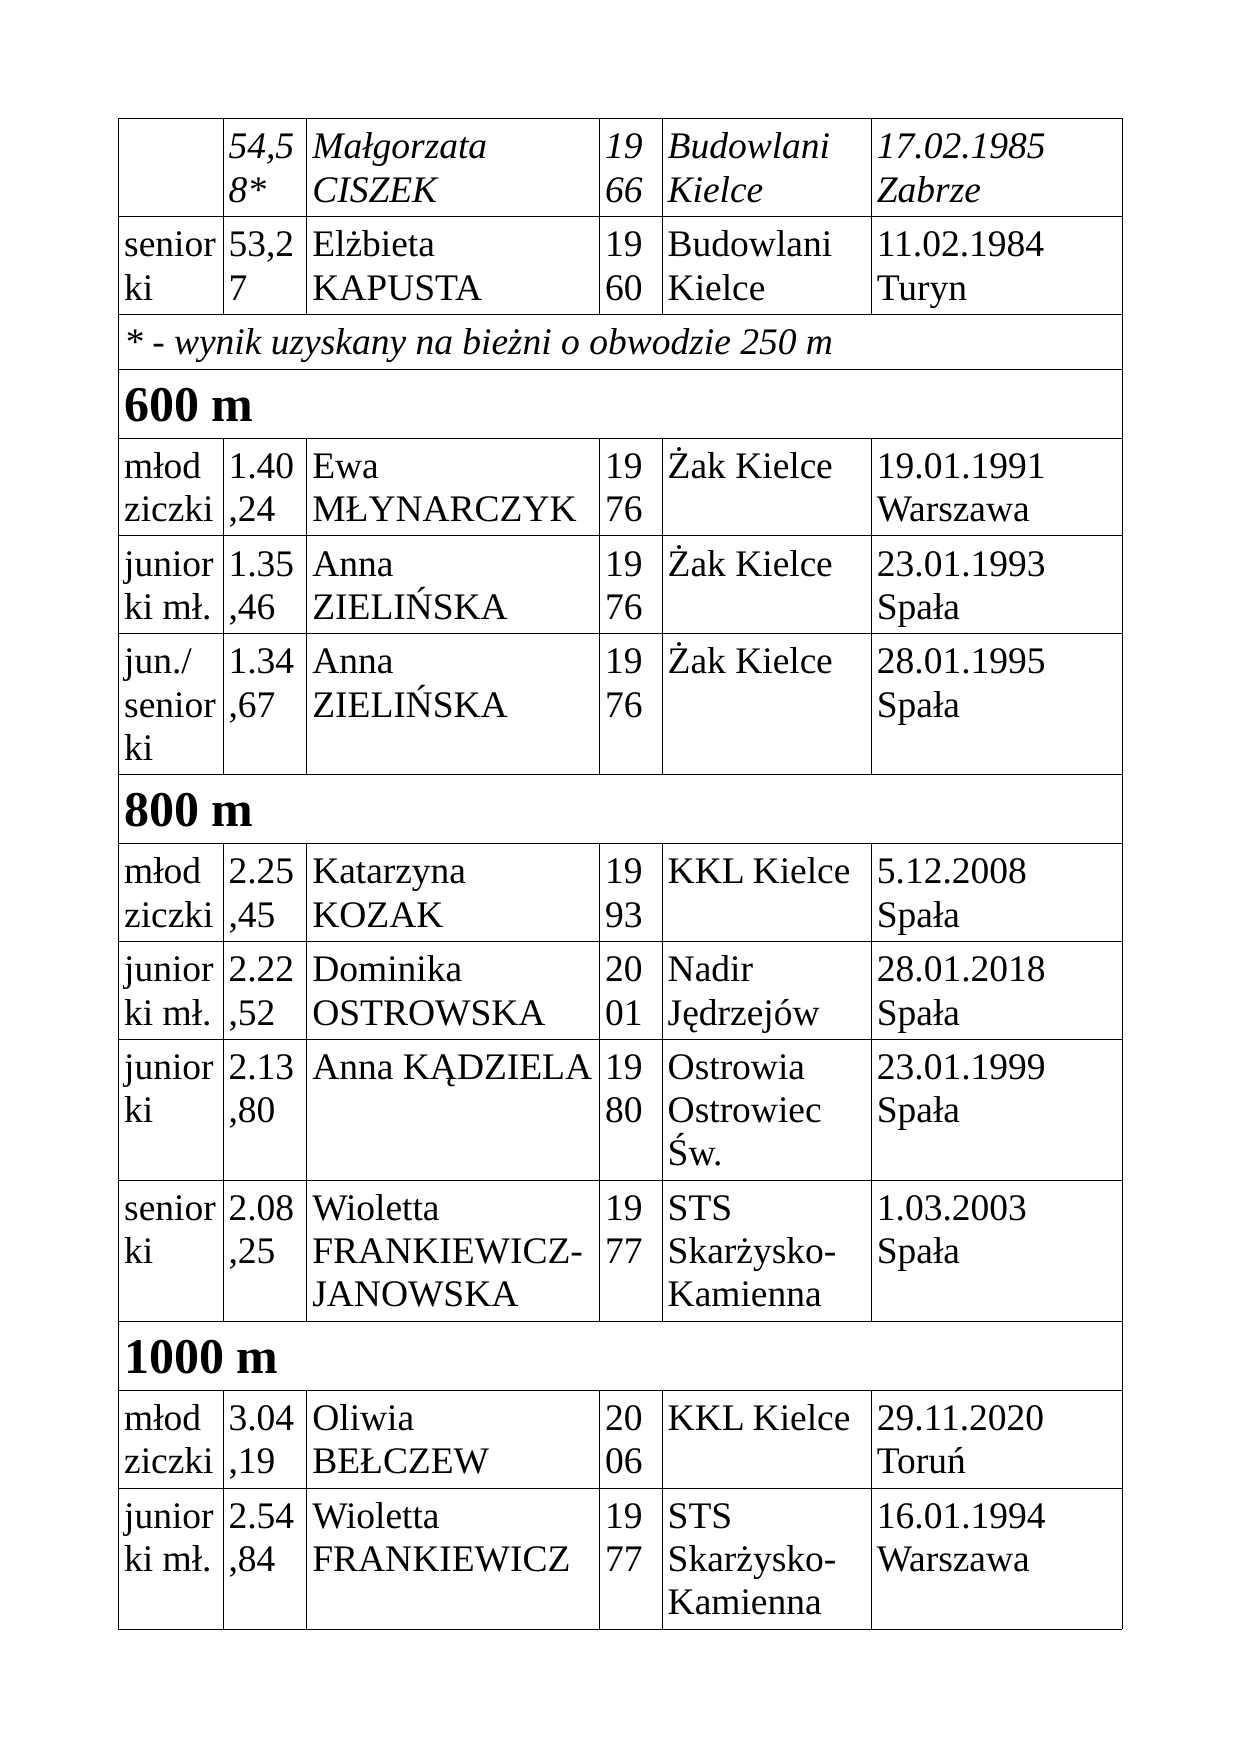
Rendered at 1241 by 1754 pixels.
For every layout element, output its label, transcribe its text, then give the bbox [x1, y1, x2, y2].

table_cell 1980 [600, 1040, 662, 1180]
table_cell młodziczki [119, 439, 223, 535]
table_cell STS Skarżysko-Kamienna [663, 1181, 871, 1321]
table_cell jun./seniorki [119, 634, 223, 774]
table_cell * - wynik uzyskany na bieżni o obwodzie 250 m [119, 315, 1122, 368]
table_cell 1960 [600, 217, 662, 314]
table_cell 2.08,25 [224, 1181, 306, 1321]
table_cell Nadir Jędrzejów [663, 942, 871, 1039]
table_cell 28.01.1995 Spała [872, 634, 1122, 774]
table_cell 1966 [600, 119, 662, 216]
table_cell 800 m [119, 775, 1122, 843]
table_cell 3.04,19 [224, 1391, 306, 1487]
table_cell 2.22,52 [224, 942, 306, 1039]
table_cell 23.01.1999 Spała [872, 1040, 1122, 1180]
table_cell 1976 [600, 439, 662, 535]
table_cell Wioletta FRANKIEWICZ-JANOWSKA [307, 1181, 599, 1321]
table_cell Budowlani Kielce [663, 217, 871, 314]
table_cell juniorki mł. [119, 942, 223, 1039]
table_cell 11.02.1984 Turyn [872, 217, 1122, 314]
table_cell 1976 [600, 536, 662, 633]
table_cell seniorki [119, 1181, 223, 1321]
table_cell Ewa MŁYNARCZYK [307, 439, 599, 535]
table_cell 2001 [600, 942, 662, 1039]
table_cell seniorki [119, 217, 223, 314]
table_cell KKL Kielce [663, 844, 871, 941]
table_cell 2006 [600, 1391, 662, 1487]
table_cell młodziczki [119, 1391, 223, 1487]
table_cell 1.40,24 [224, 439, 306, 535]
table_cell 1993 [600, 844, 662, 941]
table_cell Elżbieta KAPUSTA [307, 217, 599, 314]
table_cell młodziczki [119, 844, 223, 941]
table_cell 1.03.2003 Spała [872, 1181, 1122, 1321]
table_cell Oliwia BEŁCZEW [307, 1391, 599, 1487]
table_cell Anna ZIELIŃSKA [307, 536, 599, 633]
table_cell Żak Kielce [663, 634, 871, 774]
table_cell Żak Kielce [663, 536, 871, 633]
table_cell Małgorzata CISZEK [307, 119, 599, 216]
table_cell 16.01.1994 Warszawa [872, 1489, 1122, 1628]
table_cell 5.12.2008 Spała [872, 844, 1122, 941]
table_cell 29.11.2020 Toruń [872, 1391, 1122, 1487]
table_cell 1.34,67 [224, 634, 306, 774]
table_cell 1977 [600, 1181, 662, 1321]
table_cell 1000 m [119, 1322, 1122, 1390]
table_cell Anna KĄDZIELA [307, 1040, 599, 1180]
table_cell 28.01.2018 Spała [872, 942, 1122, 1039]
table_cell Wioletta FRANKIEWICZ [307, 1489, 599, 1628]
table_cell Budowlani Kielce [663, 119, 871, 216]
table_cell Żak Kielce [663, 439, 871, 535]
table_cell Katarzyna KOZAK [307, 844, 599, 941]
table_cell 600 m [119, 370, 1122, 437]
table_cell 54,58* [224, 119, 306, 216]
table_cell 1977 [600, 1489, 662, 1628]
table_cell KKL Kielce [663, 1391, 871, 1487]
table_cell 1.35,46 [224, 536, 306, 633]
table_cell 2.25,45 [224, 844, 306, 941]
table_cell Ostrowia Ostrowiec Św. [663, 1040, 871, 1180]
table_cell 23.01.1993 Spała [872, 536, 1122, 633]
table_cell Dominika OSTROWSKA [307, 942, 599, 1039]
table_cell juniorki mł. [119, 536, 223, 633]
table_cell juniorki [119, 1040, 223, 1180]
table_cell Anna ZIELIŃSKA [307, 634, 599, 774]
table_cell juniorki mł. [119, 1489, 223, 1628]
table_cell 19.01.1991 Warszawa [872, 439, 1122, 535]
table_cell 1976 [600, 634, 662, 774]
table_cell 2.13,80 [224, 1040, 306, 1180]
table_cell 17.02.1985 Zabrze [872, 119, 1122, 216]
table_cell 53,27 [224, 217, 306, 314]
table_cell 2.54,84 [224, 1489, 306, 1628]
table_cell [119, 119, 223, 216]
table_cell STS Skarżysko-Kamienna [663, 1489, 871, 1628]
